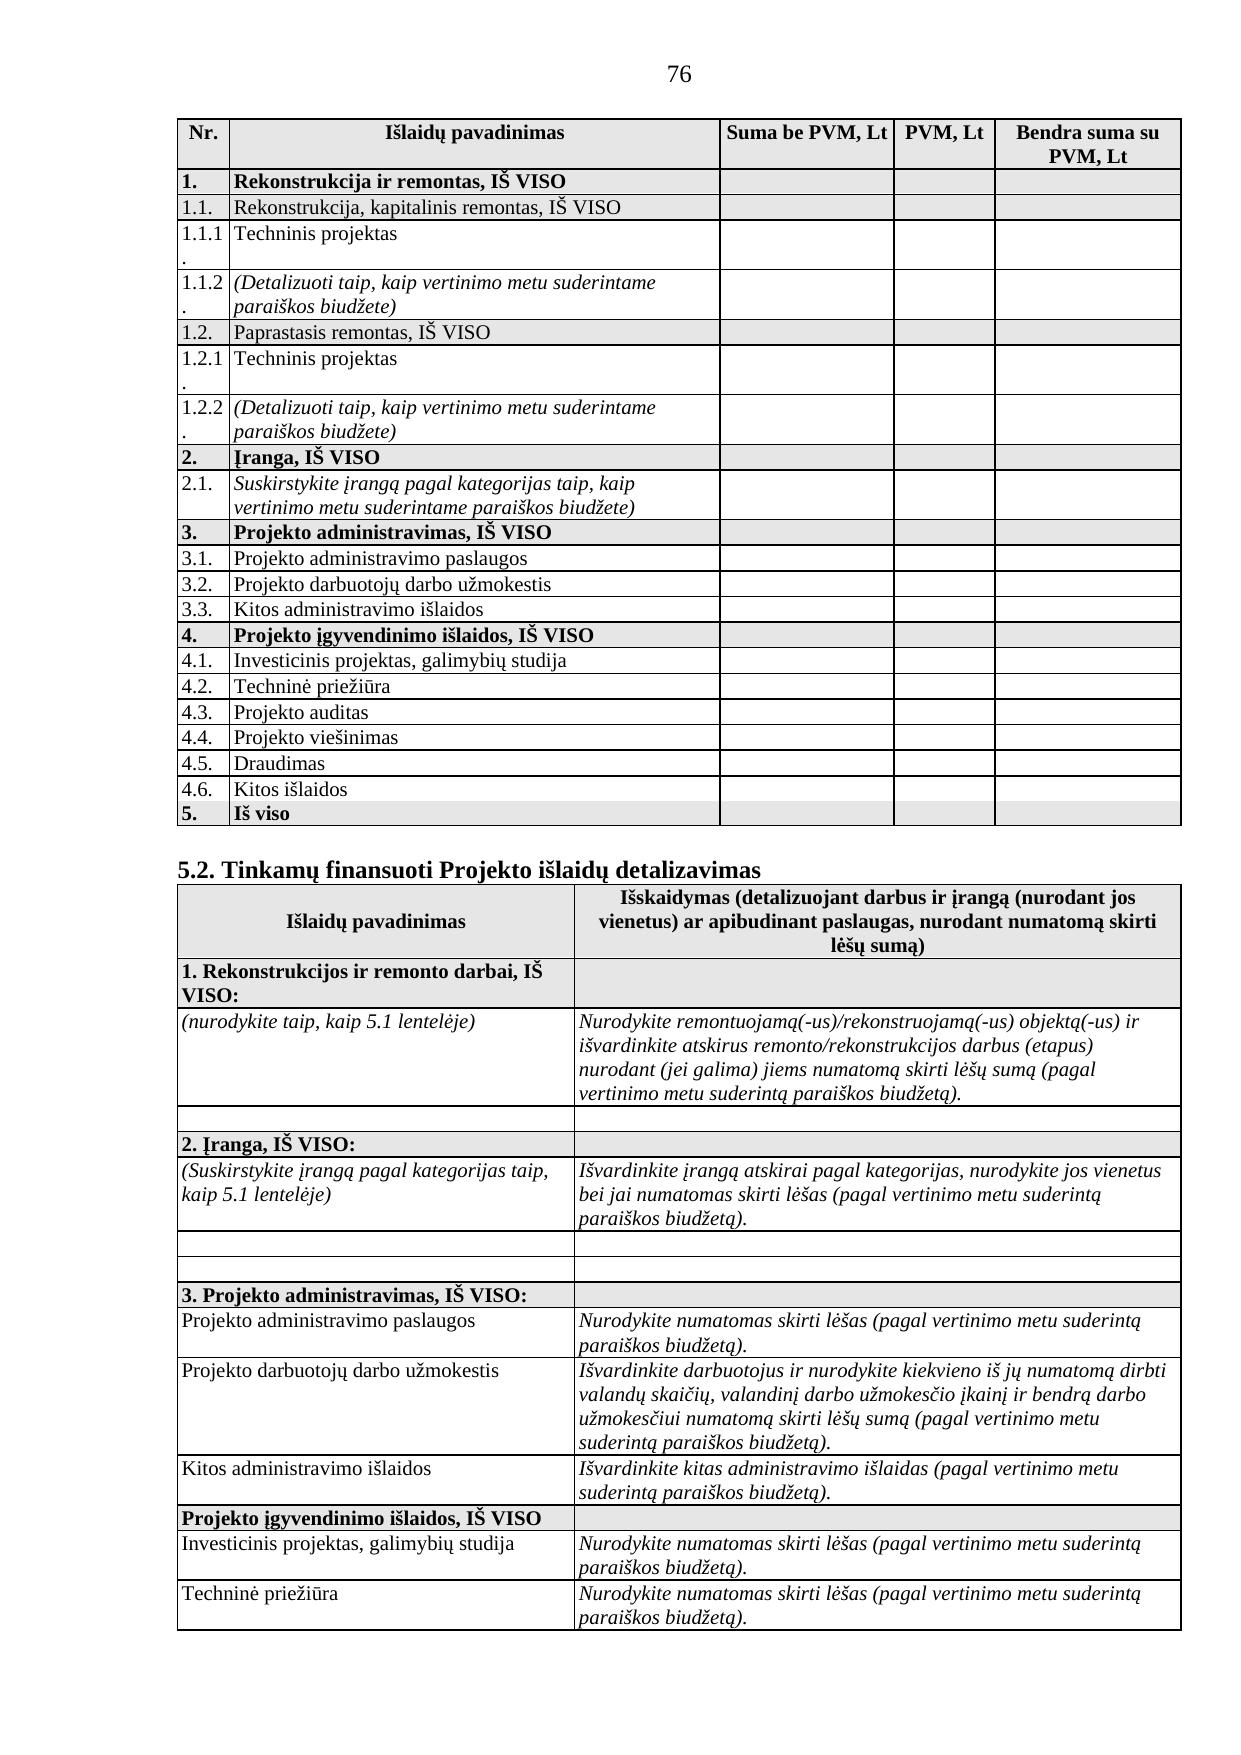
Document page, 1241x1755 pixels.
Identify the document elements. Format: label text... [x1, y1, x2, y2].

table_cell [721, 320, 893, 344]
table_cell (Detalizuoti taip, kaip vertinimo metu suderintame paraiškos biudžete) [230, 270, 719, 318]
table_cell Kitos administravimo išlaidos [178, 1456, 574, 1504]
table_cell Projekto viešinimas [230, 725, 719, 749]
table_cell [895, 546, 994, 570]
table_cell 4. [178, 623, 229, 647]
table_cell [721, 520, 893, 544]
table_cell [996, 777, 1180, 801]
table_cell [575, 1132, 1180, 1156]
table_cell Projekto administravimo paslaugos [178, 1308, 574, 1357]
table_cell [721, 674, 893, 698]
table_cell Iš viso [230, 801, 719, 825]
table_cell Projekto administravimas, IŠ VISO [230, 520, 719, 544]
table_cell [575, 1232, 1180, 1256]
table_cell [996, 520, 1180, 544]
table_cell Įranga, IŠ VISO [230, 445, 719, 469]
table_cell [721, 346, 893, 394]
table_cell [996, 471, 1180, 519]
table_cell [996, 597, 1180, 621]
table_cell 4.6. [178, 777, 229, 801]
table_cell Nurodykite numatomas skirti lėšas (pagal vertinimo metu suderintą paraiškos biudžetą). [575, 1308, 1180, 1357]
table_cell Išvardinkite įrangą atskirai pagal kategorijas, nurodykite jos vienetus bei jai numatomas skirti lėšas (pagal vertinimo metu suderintą paraiškos biudžetą). [575, 1158, 1180, 1230]
table_cell [721, 270, 893, 318]
table_cell (Suskirstykite įrangą pagal kategorijas taip, kaip 5.1 lentelėje) [178, 1158, 574, 1230]
table_cell [721, 471, 893, 519]
table_cell [575, 959, 1180, 1007]
table_cell 5. [178, 801, 229, 825]
table_cell [721, 546, 893, 570]
table_cell Techninis projektas [230, 221, 719, 269]
table_cell Kitos administravimo išlaidos [230, 597, 719, 621]
text 5.2. Tinkamų finansuoti Projekto išlaidų detalizavimas [177, 855, 1181, 884]
table_cell [895, 801, 994, 825]
table_cell Draudimas [230, 751, 719, 775]
table_cell 4.2. [178, 674, 229, 698]
table_cell [895, 751, 994, 775]
table_cell 2. Įranga, IŠ VISO: [178, 1132, 574, 1156]
table_cell 1.1. [178, 195, 229, 219]
table_cell [178, 1107, 574, 1131]
table_cell 1.2. [178, 320, 229, 344]
table_cell [721, 572, 893, 596]
table_cell Projekto darbuotojų darbo užmokestis [178, 1358, 574, 1454]
table_cell 1.1.1. [178, 221, 229, 269]
table_cell [575, 1283, 1180, 1307]
table_cell 3.1. [178, 546, 229, 570]
table_cell [895, 520, 994, 544]
table_cell [721, 195, 893, 219]
table_cell [575, 1107, 1180, 1131]
table_cell Projekto darbuotojų darbo užmokestis [230, 572, 719, 596]
table_cell Išvardinkite darbuotojus ir nurodykite kiekvieno iš jų numatomą dirbti valandų skaičių, valandinį darbo užmokesčio įkainį ir bendrą darbo užmokesčiui numatomą skirti lėšų sumą (pagal vertinimo metu suderintą paraiškos biudžetą). [575, 1358, 1180, 1454]
table_cell [996, 221, 1180, 269]
table_cell [178, 1232, 574, 1256]
table_cell Nurodykite numatomas skirti lėšas (pagal vertinimo metu suderintą paraiškos biudžetą). [575, 1531, 1180, 1579]
table_cell Investicinis projektas, galimybių studija [178, 1531, 574, 1579]
table_cell [996, 751, 1180, 775]
table_cell [895, 674, 994, 698]
table_cell 3.2. [178, 572, 229, 596]
table_cell [996, 320, 1180, 344]
table_cell [895, 725, 994, 749]
table_cell [721, 700, 893, 724]
table_cell Techninė priežiūra [178, 1581, 574, 1629]
table_cell Suskirstykite įrangą pagal kategorijas taip, kaip vertinimo metu suderintame paraiškos biudžete) [230, 471, 719, 519]
table_cell [895, 471, 994, 519]
table_header Išlaidų pavadinimas [178, 885, 574, 957]
table_cell [996, 445, 1180, 469]
table_cell Investicinis projektas, galimybių studija [230, 648, 719, 672]
table_cell [895, 597, 994, 621]
table_cell [996, 395, 1180, 443]
table_cell Projekto administravimo paslaugos [230, 546, 719, 570]
table_cell 3. Projekto administravimas, IŠ VISO: [178, 1283, 574, 1307]
table_cell Projekto auditas [230, 700, 719, 724]
table_cell [996, 700, 1180, 724]
table_cell [721, 648, 893, 672]
table_cell [721, 395, 893, 443]
table_cell Išvardinkite kitas administravimo išlaidas (pagal vertinimo metu suderintą paraiškos biudžetą). [575, 1456, 1180, 1504]
table_cell 4.5. [178, 751, 229, 775]
table_cell [895, 648, 994, 672]
table_header Suma be PVM, Lt [721, 120, 893, 168]
table_cell Rekonstrukcija ir remontas, IŠ VISO [230, 170, 719, 193]
table_cell [996, 346, 1180, 394]
table_cell Nurodykite numatomas skirti lėšas (pagal vertinimo metu suderintą paraiškos biudžetą). [575, 1581, 1180, 1629]
table_cell [895, 445, 994, 469]
table_cell [575, 1257, 1180, 1281]
table_cell [996, 546, 1180, 570]
table_cell [996, 725, 1180, 749]
table_cell [721, 725, 893, 749]
table_cell [895, 777, 994, 801]
table_cell 3.3. [178, 597, 229, 621]
table_cell [996, 674, 1180, 698]
table_cell (nurodykite taip, kaip 5.1 lentelėje) [178, 1009, 574, 1105]
table_cell [996, 170, 1180, 193]
table_cell [895, 320, 994, 344]
table_cell [996, 648, 1180, 672]
table_cell [721, 221, 893, 269]
table_cell 1. [178, 170, 229, 193]
table_cell 4.4. [178, 725, 229, 749]
table_cell 1.2.2. [178, 395, 229, 443]
table_cell [895, 572, 994, 596]
table_header Išlaidų pavadinimas [230, 120, 719, 168]
table_cell [895, 700, 994, 724]
table_cell Projekto įgyvendinimo išlaidos, IŠ VISO [230, 623, 719, 647]
table_cell [721, 751, 893, 775]
table_cell 1. Rekonstrukcijos ir remonto darbai, IŠ VISO: [178, 959, 574, 1007]
table_cell [895, 346, 994, 394]
table_cell [996, 623, 1180, 647]
table_cell Projekto įgyvendinimo išlaidos, IŠ VISO [178, 1506, 574, 1530]
table_cell 2.1. [178, 471, 229, 519]
table_cell [895, 395, 994, 443]
table_cell [895, 623, 994, 647]
table_cell [721, 623, 893, 647]
table_cell [895, 170, 994, 193]
table_cell [895, 270, 994, 318]
table_cell 4.1. [178, 648, 229, 672]
table_cell [996, 572, 1180, 596]
table_cell [721, 777, 893, 801]
table_cell 1.1.2. [178, 270, 229, 318]
table_cell [721, 597, 893, 621]
table_cell [895, 221, 994, 269]
table_cell [575, 1506, 1180, 1530]
table_cell Nurodykite remontuojamą(-us)/rekonstruojamą(-us) objektą(-us) ir išvardinkite atskirus remonto/rekonstrukcijos darbus (etapus) nurodant (jei galima) jiems numatomą skirti lėšų sumą (pagal vertinimo metu suderintą paraiškos biudžetą). [575, 1009, 1180, 1105]
table_cell 3. [178, 520, 229, 544]
table_cell [895, 195, 994, 219]
table_cell [721, 170, 893, 193]
table_cell [996, 801, 1180, 825]
table_header Bendra suma su PVM, Lt [996, 120, 1180, 168]
table_cell 4.3. [178, 700, 229, 724]
table_cell [178, 1257, 574, 1281]
table_cell [996, 270, 1180, 318]
table_cell Rekonstrukcija, kapitalinis remontas, IŠ VISO [230, 195, 719, 219]
table_cell (Detalizuoti taip, kaip vertinimo metu suderintame paraiškos biudžete) [230, 395, 719, 443]
table_cell Kitos išlaidos [230, 777, 719, 801]
table_cell Techninė priežiūra [230, 674, 719, 698]
table_header Nr. [178, 120, 229, 168]
table_cell Paprastasis remontas, IŠ VISO [230, 320, 719, 344]
table_cell 2. [178, 445, 229, 469]
table_cell Techninis projektas [230, 346, 719, 394]
table_header Išskaidymas (detalizuojant darbus ir įrangą (nurodant jos vienetus) ar apibudinant paslaugas, nurodant numatomą skirti lėšų sumą) [575, 885, 1180, 957]
table_cell [996, 195, 1180, 219]
table_header PVM, Lt [895, 120, 994, 168]
table_cell [721, 445, 893, 469]
table_cell 1.2.1. [178, 346, 229, 394]
table_cell [721, 801, 893, 825]
